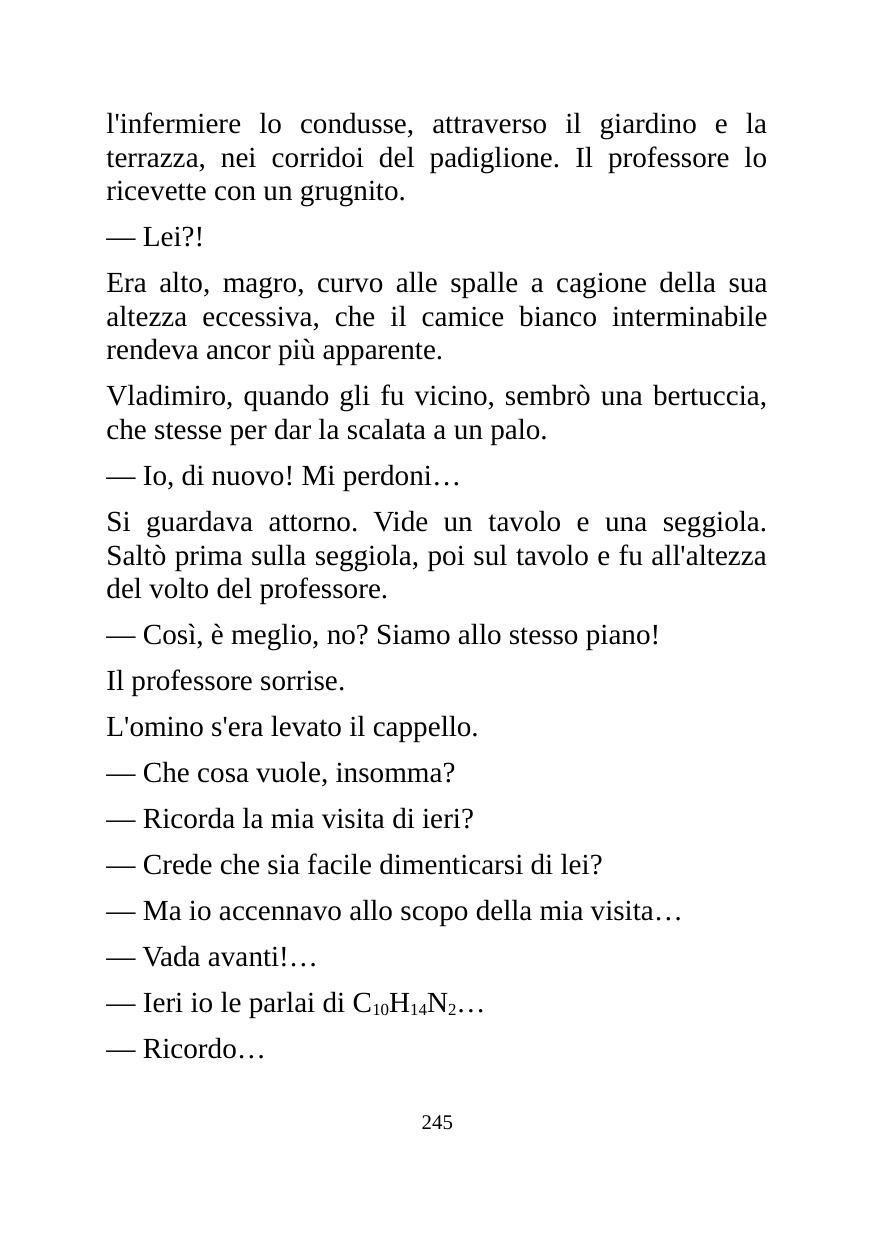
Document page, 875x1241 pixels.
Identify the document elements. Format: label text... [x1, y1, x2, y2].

text Vladimiro, quando gli fu vicino, sembrò una bertuccia, che stesse per dar la scalata a un palo. [106, 378, 768, 446]
text — Ma io accennavo allo scopo della mia visita… [106, 893, 768, 927]
text — Crede che sia facile dimenticarsi di lei? [106, 847, 768, 881]
text — Io, di nuovo! Mi perdoni… [106, 458, 768, 492]
text — Lei?! [106, 219, 768, 253]
text — Che cosa vuole, insomma? [106, 755, 768, 789]
text L'omino s'era levato il cappello. [106, 709, 768, 743]
text l'infermiere lo condusse, attraverso il giardino e la terrazza, nei corridoi del padiglione. Il professore lo ricevette con un grugnito. [106, 106, 768, 207]
text Si guardava attorno. Vide un tavolo e una seggiola. Saltò prima sulla seggiola, poi sul tavolo e fu all'altezza del volto del professore. [106, 504, 768, 605]
text — Così, è meglio, no? Siamo allo stesso piano! [106, 617, 768, 651]
text — Ieri io le parlai di C10H14N2… [106, 986, 768, 1019]
text — Ricordo… [106, 1032, 768, 1065]
text — Vada avanti!… [106, 939, 768, 973]
text — Ricorda la mia visita di ieri? [106, 801, 768, 835]
text Era alto, magro, curvo alle spalle a cagione della sua altezza eccessiva, che il camice bianco interminabile rendeva ancor più apparente. [106, 265, 768, 366]
text Il professore sorrise. [106, 663, 768, 697]
